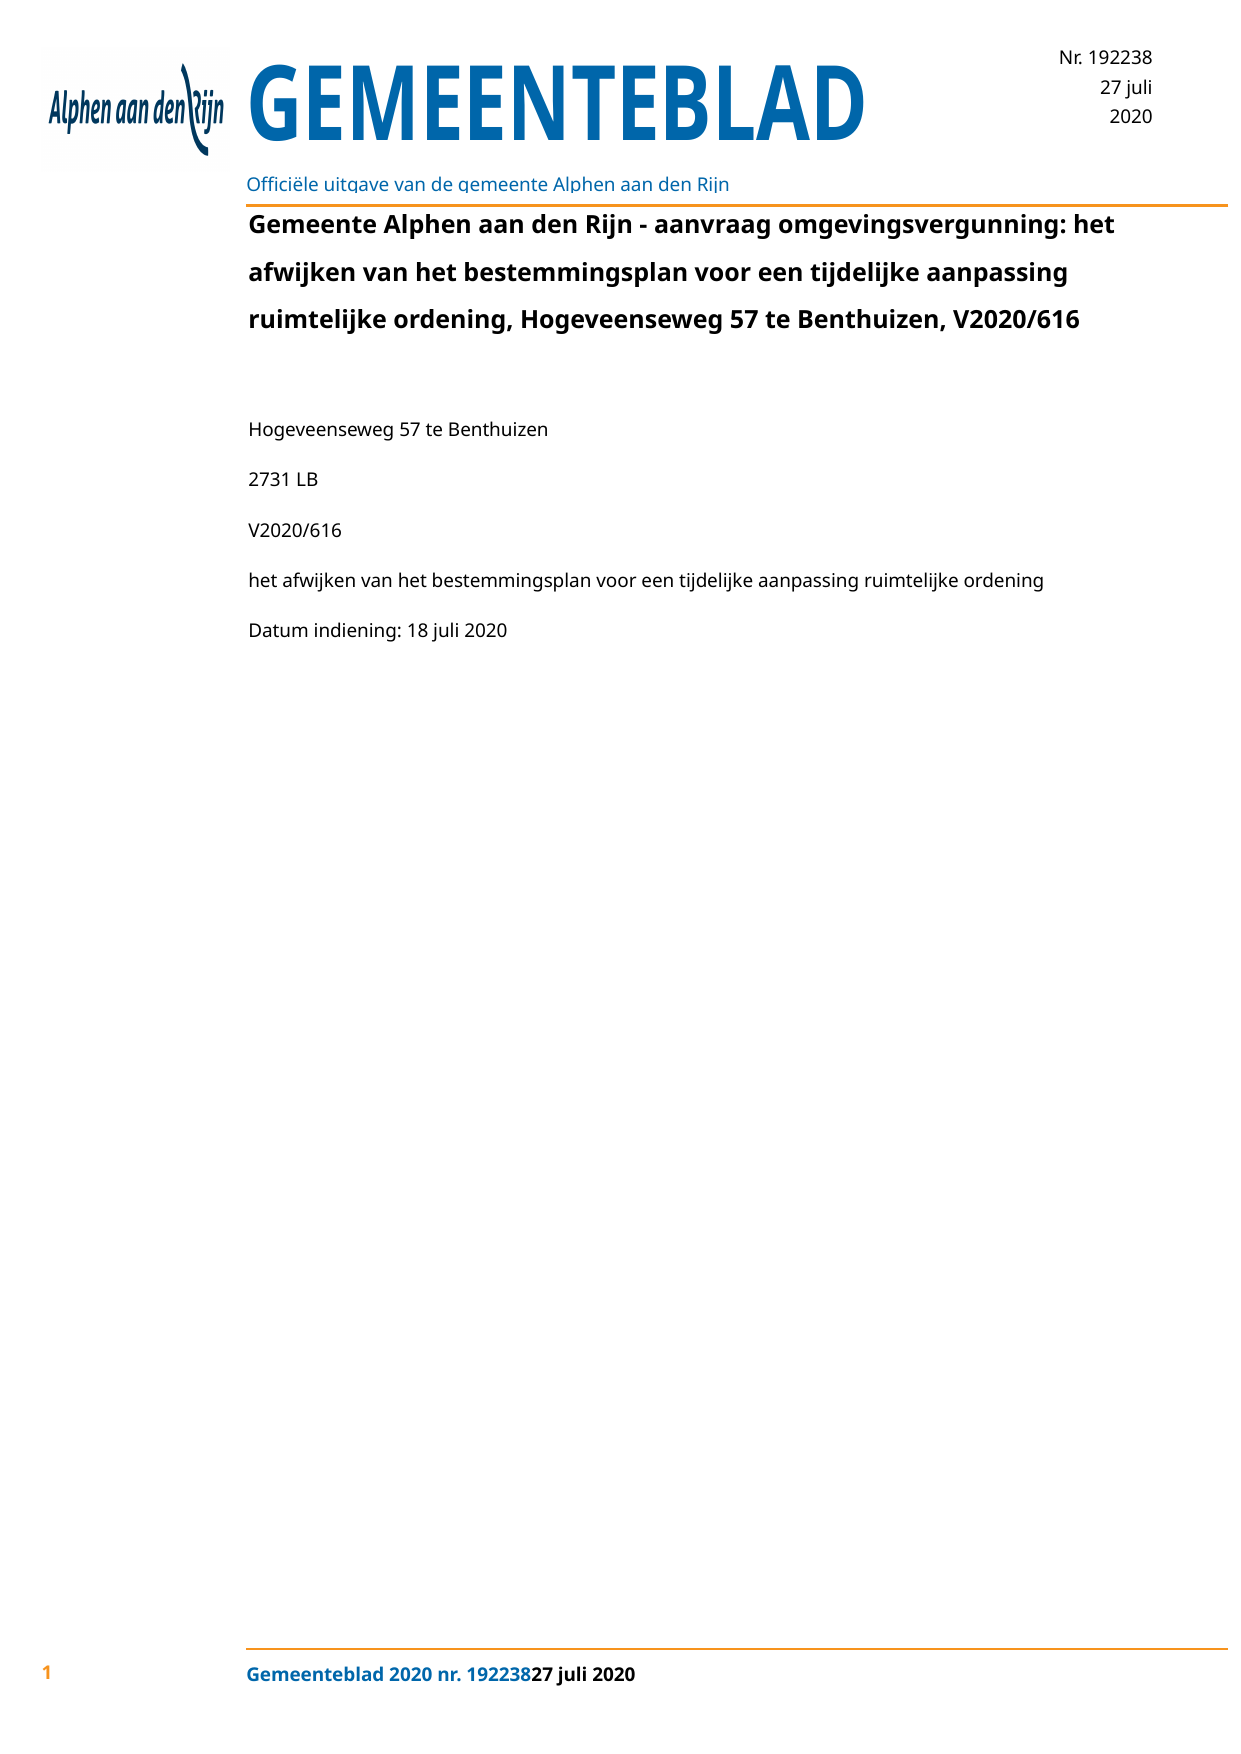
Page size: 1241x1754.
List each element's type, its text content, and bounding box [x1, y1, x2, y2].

text het afwijken van het bestemmingsplan voor een tijdelijke aanpassing ruimtelijke ordening [248, 567, 1152, 593]
picture [41, 47, 231, 172]
text Datum indiening: 18 juli 2020 [248, 618, 1152, 643]
text Hogeveenseweg 57 te Benthuizen [248, 416, 1152, 442]
text Gemeente Alphen aan den Rijn - aanvraag omgevingsvergunning: het afwijken van het bestemmingsplan voor een tijdelijke aanpassing ruimtelijke ordening, Hogeveenseweg 57 te Benthuizen, V2020/616 [248, 207, 1152, 336]
text V2020/616 [248, 517, 1152, 542]
text 2731 LB [248, 466, 1152, 492]
